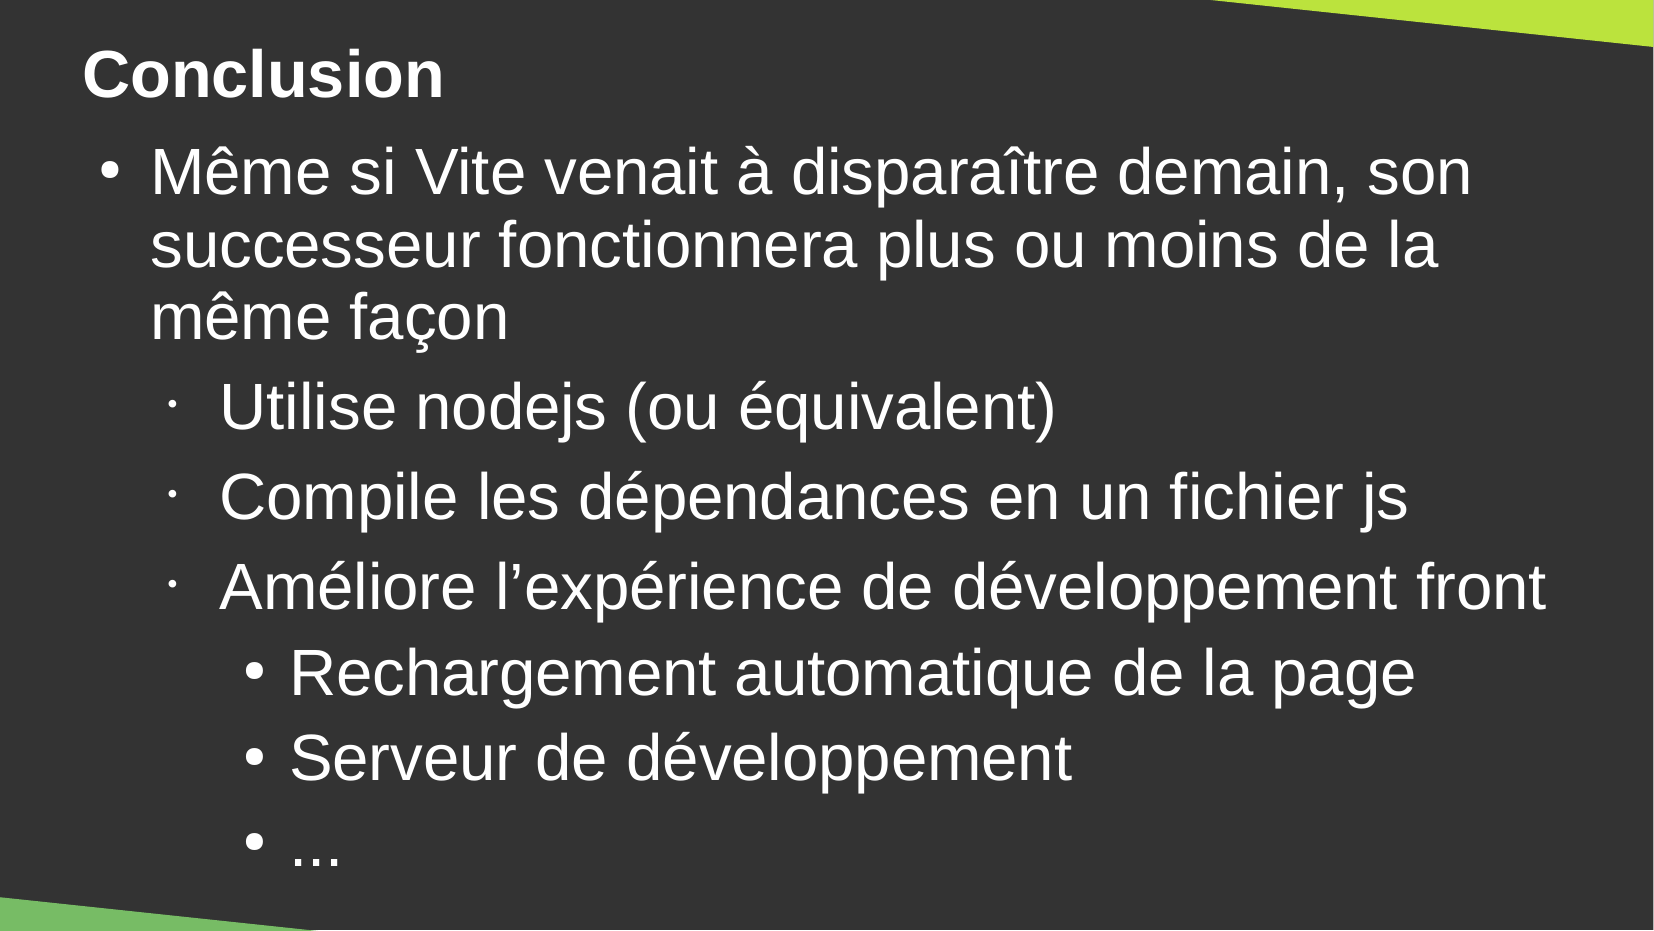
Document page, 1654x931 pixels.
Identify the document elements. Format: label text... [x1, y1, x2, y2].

text_box [1210, 0, 1654, 48]
title Conclusion [82, 37, 1571, 114]
list Même si Vite venait à disparaître demain, son successeur fonctionnera plus ou moins de la même façon Utilise nodejs (ou équivalent) Compile les dépendances en un fichier js Améliore l’expérience de développement front Rechargement automatique de la page Serveur de développement ... [80, 135, 1620, 886]
text_box [0, 897, 319, 931]
